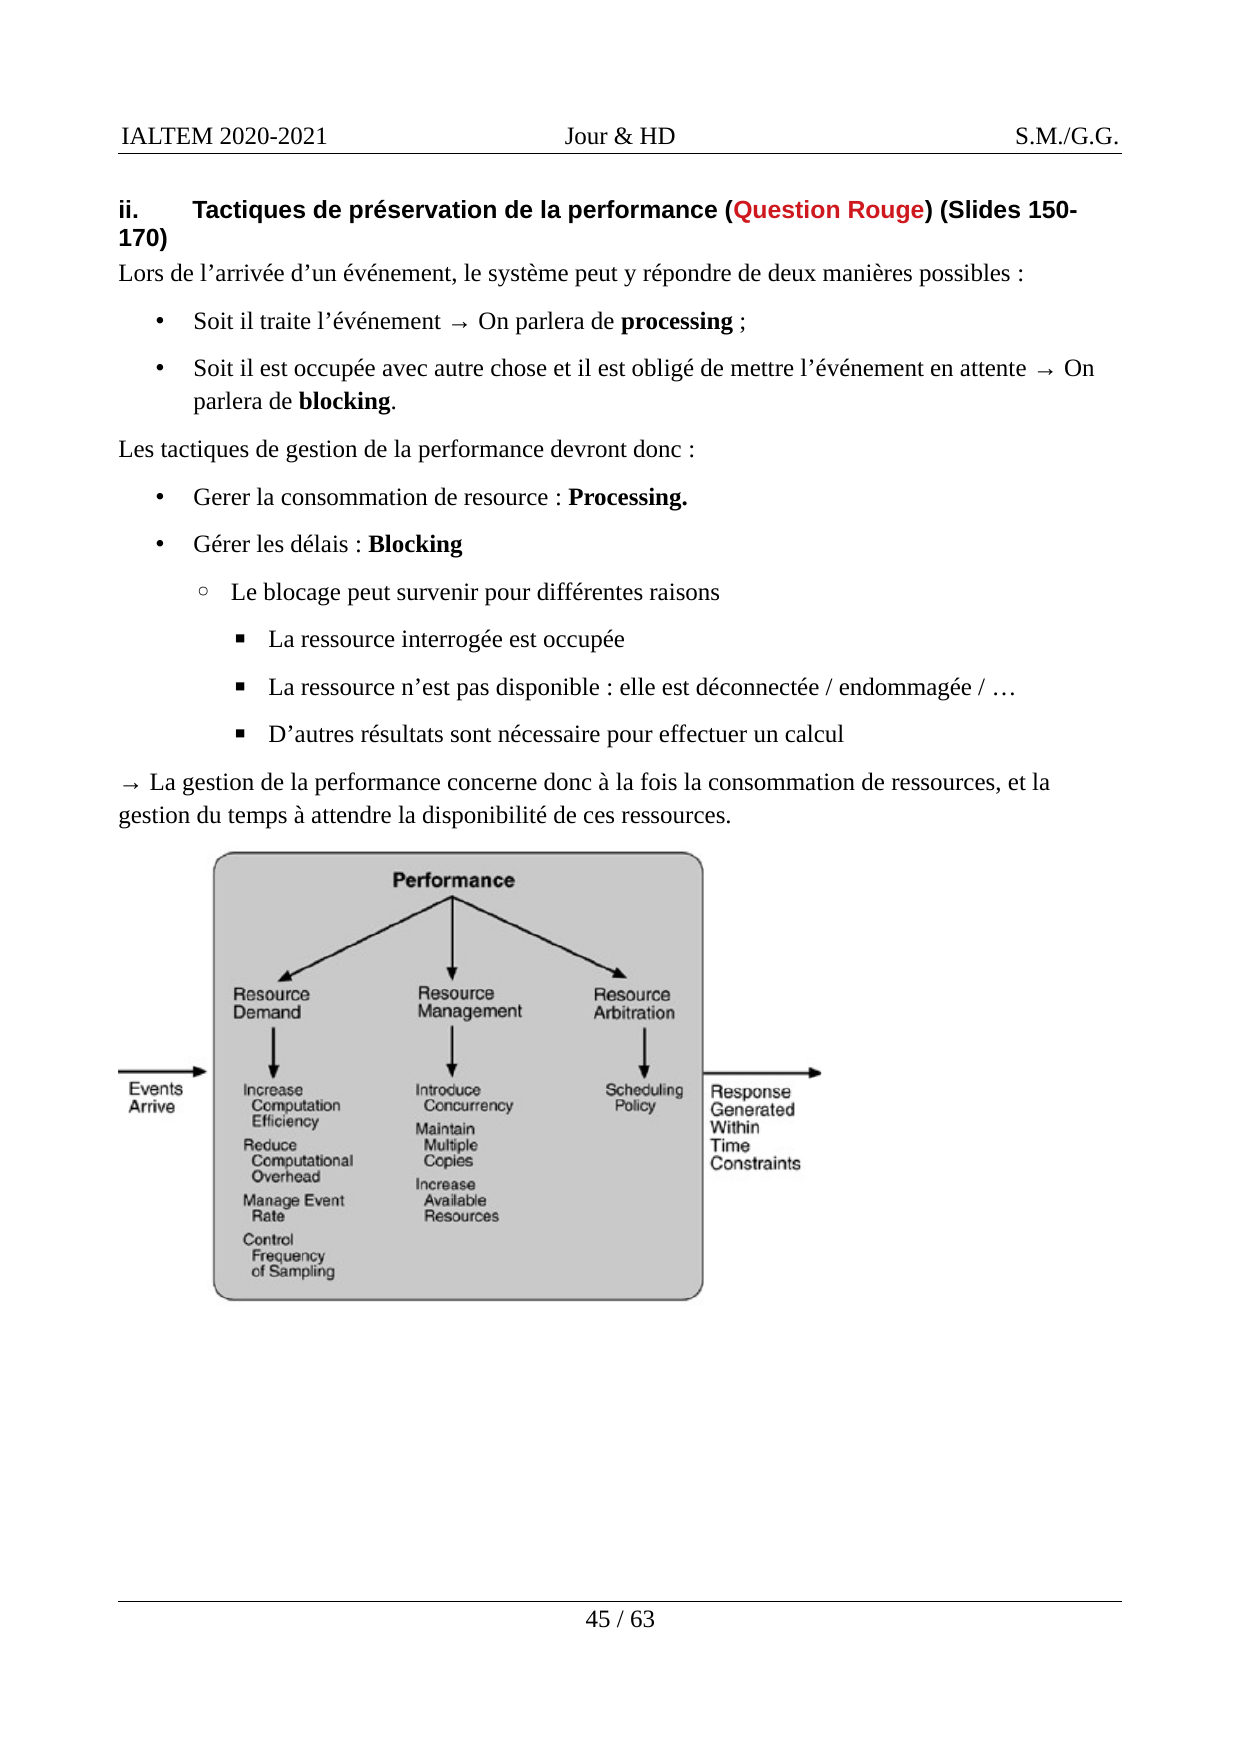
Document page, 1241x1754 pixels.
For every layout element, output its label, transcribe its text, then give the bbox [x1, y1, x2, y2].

text Les tactiques de gestion de la performance devront donc : [118, 434, 1122, 463]
text → La gestion de la performance concerne donc à la fois la consommation de ressources, et la gestion du temps à attendre la disponibilité de ces ressources. [118, 767, 1122, 829]
list Gérer les délais : Blocking [156, 529, 1122, 558]
picture [118, 847, 822, 1308]
list Gerer la consommation de resource : Processing. [156, 482, 1122, 510]
list D’autres résultats sont nécessaire pour effectuer un calcul [231, 719, 1122, 748]
list Soit il traite l’événement → On parlera de processing ; [156, 306, 1122, 334]
list Soit il est occupée avec autre chose et il est obligé de mettre l’événement en attente → On parlera de blocking. [156, 353, 1122, 415]
list La ressource n’est pas disponible : elle est déconnectée / endommagée / … [231, 672, 1122, 701]
list La ressource interrogée est occupée [231, 624, 1122, 653]
list Le blocage peut survenir pour différentes raisons [193, 577, 1122, 606]
subtitle Tactiques de préservation de la performance (Question Rouge) (Slides 150-170) [118, 195, 1122, 252]
text Lors de l’arrivée d’un événement, le système peut y répondre de deux manières possibles : [118, 258, 1122, 287]
